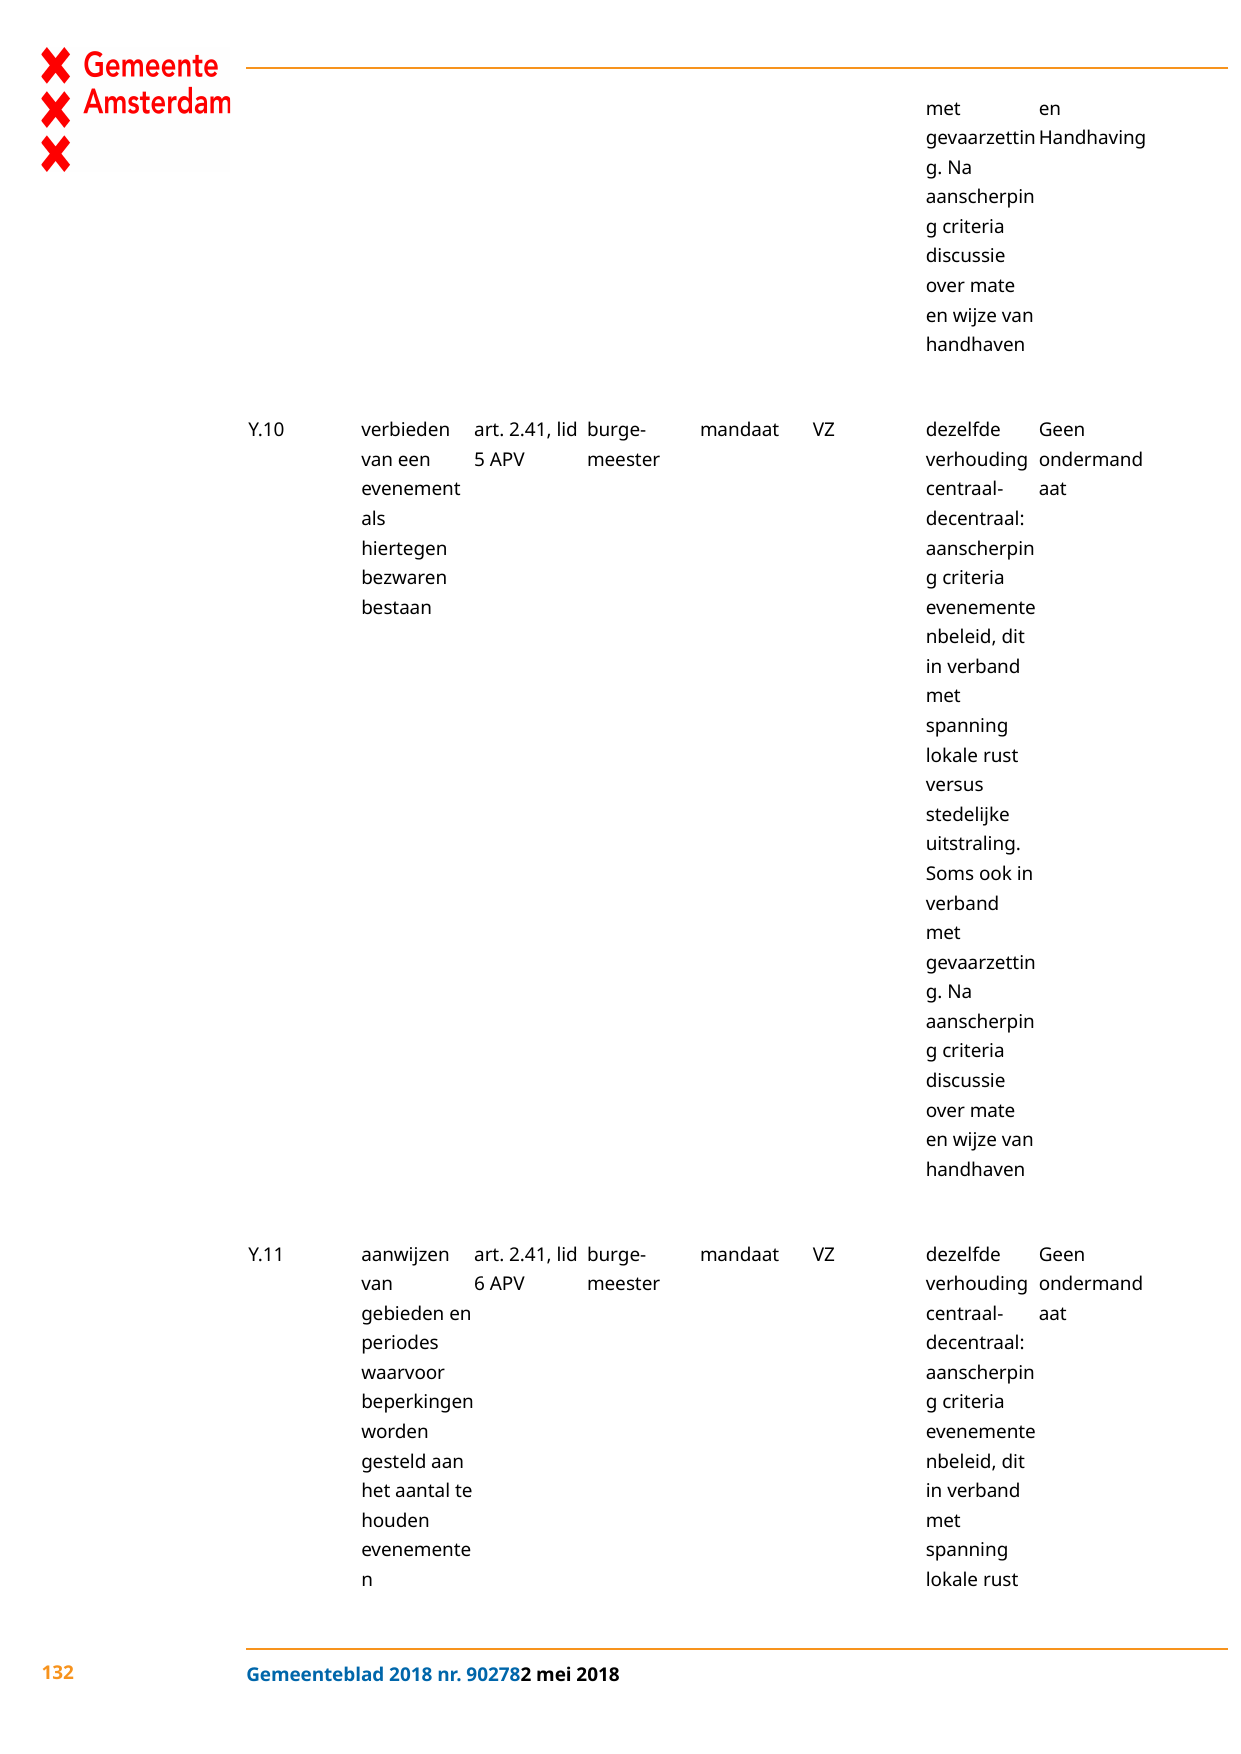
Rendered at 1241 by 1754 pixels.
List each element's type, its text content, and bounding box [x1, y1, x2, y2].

table_cell [700, 95, 813, 387]
table_cell burge-meester [587, 1211, 700, 1592]
table_cell [248, 95, 361, 387]
table_cell VZ [813, 387, 926, 1211]
table_cell [587, 95, 700, 387]
table_cell Geen ondermandaat [1039, 1211, 1152, 1592]
table_cell Geen ondermandaat [1039, 387, 1152, 1211]
table_cell VZ [813, 1211, 926, 1592]
table_cell mandaat [700, 1211, 813, 1592]
table_cell verbieden van een evenement als hiertegen bezwaren bestaan [361, 387, 474, 1211]
table_cell dezelfde verhouding centraal-decentraal: aanscherping criteria evenementenbeleid, dit in verband met spanning lokale rust versus stedelijke uitstraling. Soms ook in verband met gevaarzetting. Na aanscherping criteria discussie over mate en wijze van handhaven [926, 387, 1038, 1211]
table_cell burge-meester [587, 387, 700, 1211]
table_cell Y.11 [248, 1211, 361, 1592]
table_cell mandaat [700, 387, 813, 1211]
table_cell [813, 95, 926, 387]
table_cell dezelfde verhouding centraal-decentraal: aanscherping criteria evenementenbeleid, dit in verband met spanning lokale rust [926, 1211, 1038, 1592]
table_cell [474, 95, 587, 387]
table_cell aanwijzen van gebieden en periodes waarvoor beperkingen worden gesteld aan het aantal te houden evenementen [361, 1211, 474, 1592]
table_cell en Handhaving [1039, 95, 1152, 387]
table_cell art. 2.41, lid 6 APV [474, 1211, 587, 1592]
table_cell art. 2.41, lid 5 APV [474, 387, 587, 1211]
table_cell met gevaarzetting. Na aanscherping criteria discussie over mate en wijze van handhaven [926, 95, 1038, 387]
table_cell Y.10 [248, 387, 361, 1211]
table_cell [361, 95, 474, 387]
picture [41, 47, 231, 172]
